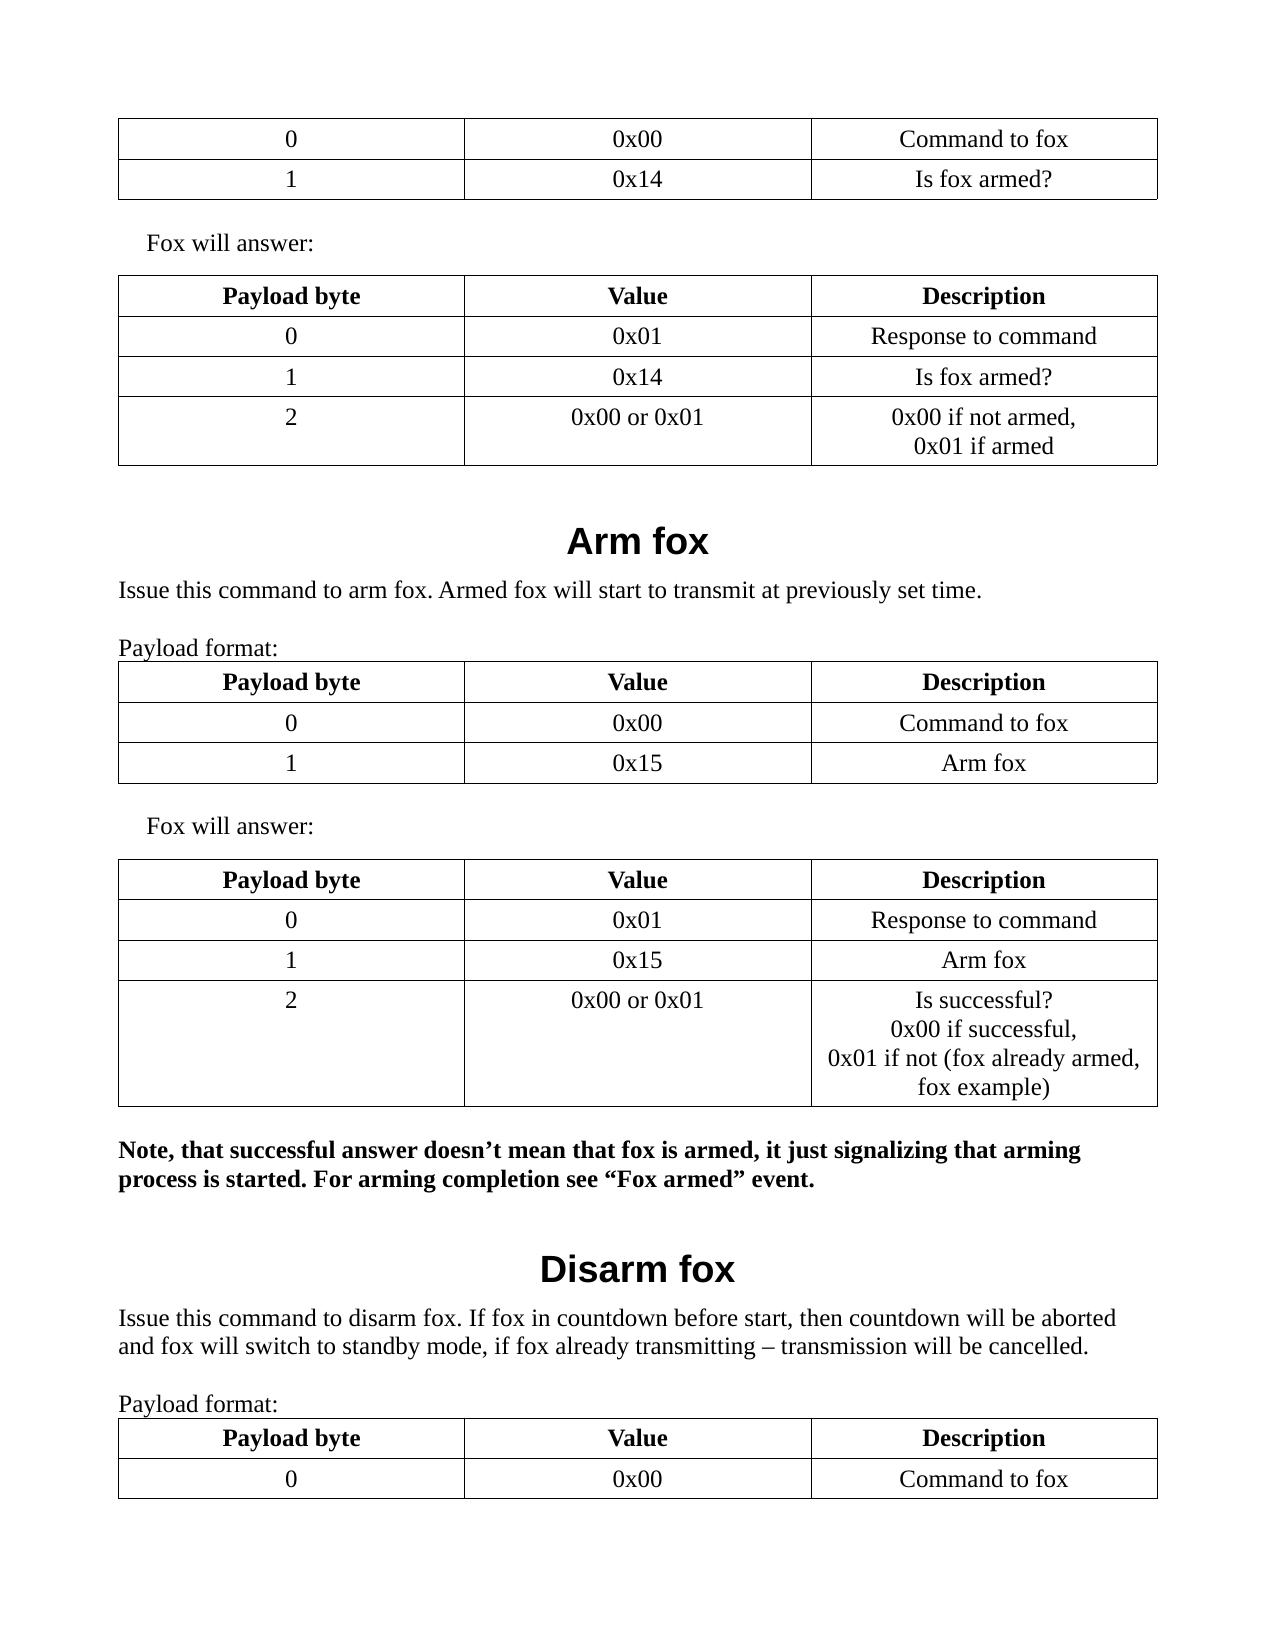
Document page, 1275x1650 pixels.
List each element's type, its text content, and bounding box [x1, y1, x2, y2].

text Issue this command to arm fox. Armed fox will start to transmit at previously set time. [118, 575, 1157, 604]
table_cell 0x00 if not armed, 0x01 if armed [812, 397, 1157, 465]
table_cell 0x14 [465, 160, 811, 199]
table_cell 2 [119, 397, 464, 465]
table_cell 0x00 [465, 703, 811, 742]
table_header Payload byte [119, 860, 464, 899]
table_cell 1 [119, 941, 464, 980]
table_cell Is fox armed? [812, 357, 1157, 396]
table_cell 0x01 [465, 317, 811, 356]
table_cell Is successful? 0x00 if successful, 0x01 if not (fox already armed, fox example) [812, 981, 1157, 1106]
table_header Value [465, 276, 811, 316]
table_cell 1 [119, 357, 464, 396]
table_header Value [465, 860, 811, 899]
table_cell 2 [119, 981, 464, 1106]
table_cell 0 [119, 900, 464, 939]
table_cell 0x14 [465, 357, 811, 396]
table_cell 0x15 [465, 941, 811, 980]
text Issue this command to disarm fox. If fox in countdown before start, then countdown will be aborted and fox will switch to standby mode, if fox already transmitting – transmission will be cancelled. [118, 1303, 1157, 1360]
table_cell Command to fox [812, 703, 1157, 742]
text Fox will answer: [118, 228, 1157, 256]
text Fox will answer: [118, 811, 1157, 840]
table_header Description [812, 1419, 1157, 1458]
table_header Description [812, 276, 1157, 316]
text Note, that successful answer doesn’t mean that fox is armed, it just signalizing that arming process is started. For arming completion see “Fox armed” event. [118, 1135, 1157, 1193]
table_cell 0x00 or 0x01 [465, 397, 811, 465]
table_cell 0x00 or 0x01 [465, 981, 811, 1106]
table_cell 1 [119, 160, 464, 199]
table_cell Arm fox [812, 743, 1157, 782]
table_cell 0 [119, 703, 464, 742]
table_cell Arm fox [812, 941, 1157, 980]
text Payload format: [118, 633, 1157, 661]
table_header Payload byte [119, 662, 464, 702]
table_cell Command to fox [812, 1459, 1157, 1498]
table_cell 0 [119, 317, 464, 356]
text Payload format: [118, 1389, 1157, 1418]
table_cell 0 [119, 119, 464, 158]
table_cell 0x00 [465, 1459, 811, 1498]
table_cell 0x15 [465, 743, 811, 782]
table_cell Response to command [812, 317, 1157, 356]
table_cell 0x00 [465, 119, 811, 158]
table_cell 0 [119, 1459, 464, 1498]
subtitle Arm fox [118, 519, 1157, 563]
table_cell Response to command [812, 900, 1157, 939]
table_header Description [812, 662, 1157, 702]
table_header Description [812, 860, 1157, 899]
subtitle Disarm fox [118, 1246, 1157, 1290]
table_cell Command to fox [812, 119, 1157, 158]
table_cell Is fox armed? [812, 160, 1157, 199]
table_cell 1 [119, 743, 464, 782]
table_header Payload byte [119, 276, 464, 316]
table_cell 0x01 [465, 900, 811, 939]
table_header Payload byte [119, 1419, 464, 1458]
table_header Value [465, 1419, 811, 1458]
table_header Value [465, 662, 811, 702]
